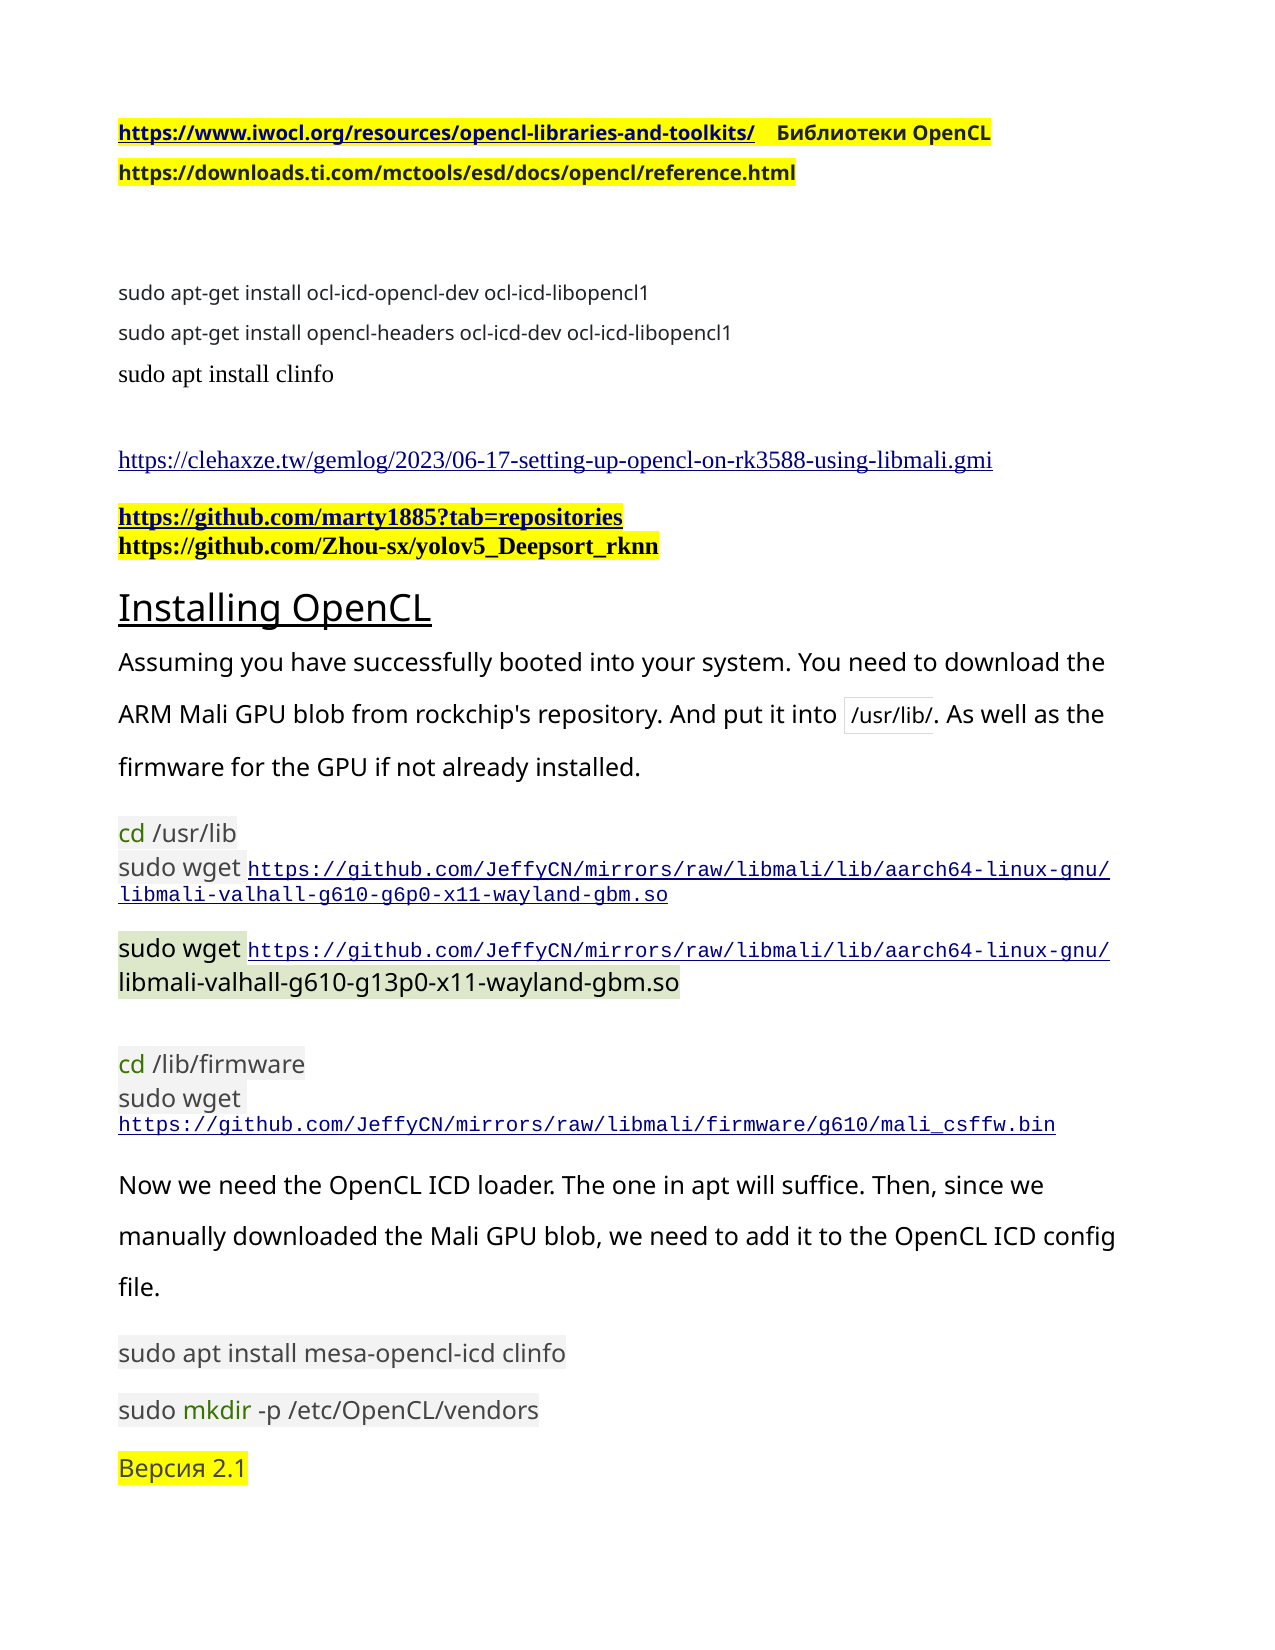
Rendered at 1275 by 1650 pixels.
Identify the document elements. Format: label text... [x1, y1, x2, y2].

text cd /lib/firmware [118, 1046, 1157, 1080]
text sudo apt-get install opencl-headers ocl-icd-dev ocl-icd-libopencl1 [118, 319, 1157, 346]
text https://www.iwocl.org/resources/opencl-libraries-and-toolkits/ Библиотеки OpenCL [118, 118, 1157, 146]
text https://github.com/marty1885?tab=repositories [118, 502, 1157, 531]
text sudo apt install clinfo [118, 359, 1157, 387]
text https://downloads.ti.com/mctools/esd/docs/opencl/reference.html [118, 158, 1157, 186]
text https://github.com/Zhou-sx/yolov5_Deepsort_rknn [118, 531, 1157, 560]
text Now we need the OpenCL ICD loader. The one in apt will suffice. Then, since we manually downloaded the Mali GPU blob, we need to add it to the OpenCL ICD config file. [118, 1168, 1157, 1304]
text https://clehaxze.tw/gemlog/2023/06-17-setting-up-opencl-on-rk3588-using-libmali.gmi [118, 445, 1157, 474]
text sudo apt-get install ocl-icd-opencl-dev ocl-icd-libopencl1 [118, 278, 1157, 306]
text Assuming you have successfully booted into your system. You need to download the ARM Mali GPU blob from rockchip's repository. And put it into /usr/lib/. As well as the firmware for the GPU if not already installed. [118, 644, 1157, 784]
text sudo mkdir -p /etc/OpenCL/vendors [118, 1393, 1157, 1427]
text sudo apt install mesa-opencl-icd clinfo [118, 1335, 1157, 1369]
text cd /usr/lib [118, 816, 1157, 849]
text Версия 2.1 [118, 1451, 1157, 1485]
text sudo wget https://github.com/JeffyCN/mirrors/raw/libmali/firmware/g610/mali_csffw.bin [118, 1080, 1157, 1138]
subtitle Installing OpenCL [118, 581, 1157, 632]
text sudo wget https://github.com/JeffyCN/mirrors/raw/libmali/lib/aarch64-linux-gnu/libmali-valhall-g610-g13p0-x11-wayland-gbm.so [118, 931, 1157, 999]
text sudo wget https://github.com/JeffyCN/mirrors/raw/libmali/lib/aarch64-linux-gnu/libmali-valhall-g610-g6p0-x11-wayland-gbm.so [118, 849, 1157, 907]
